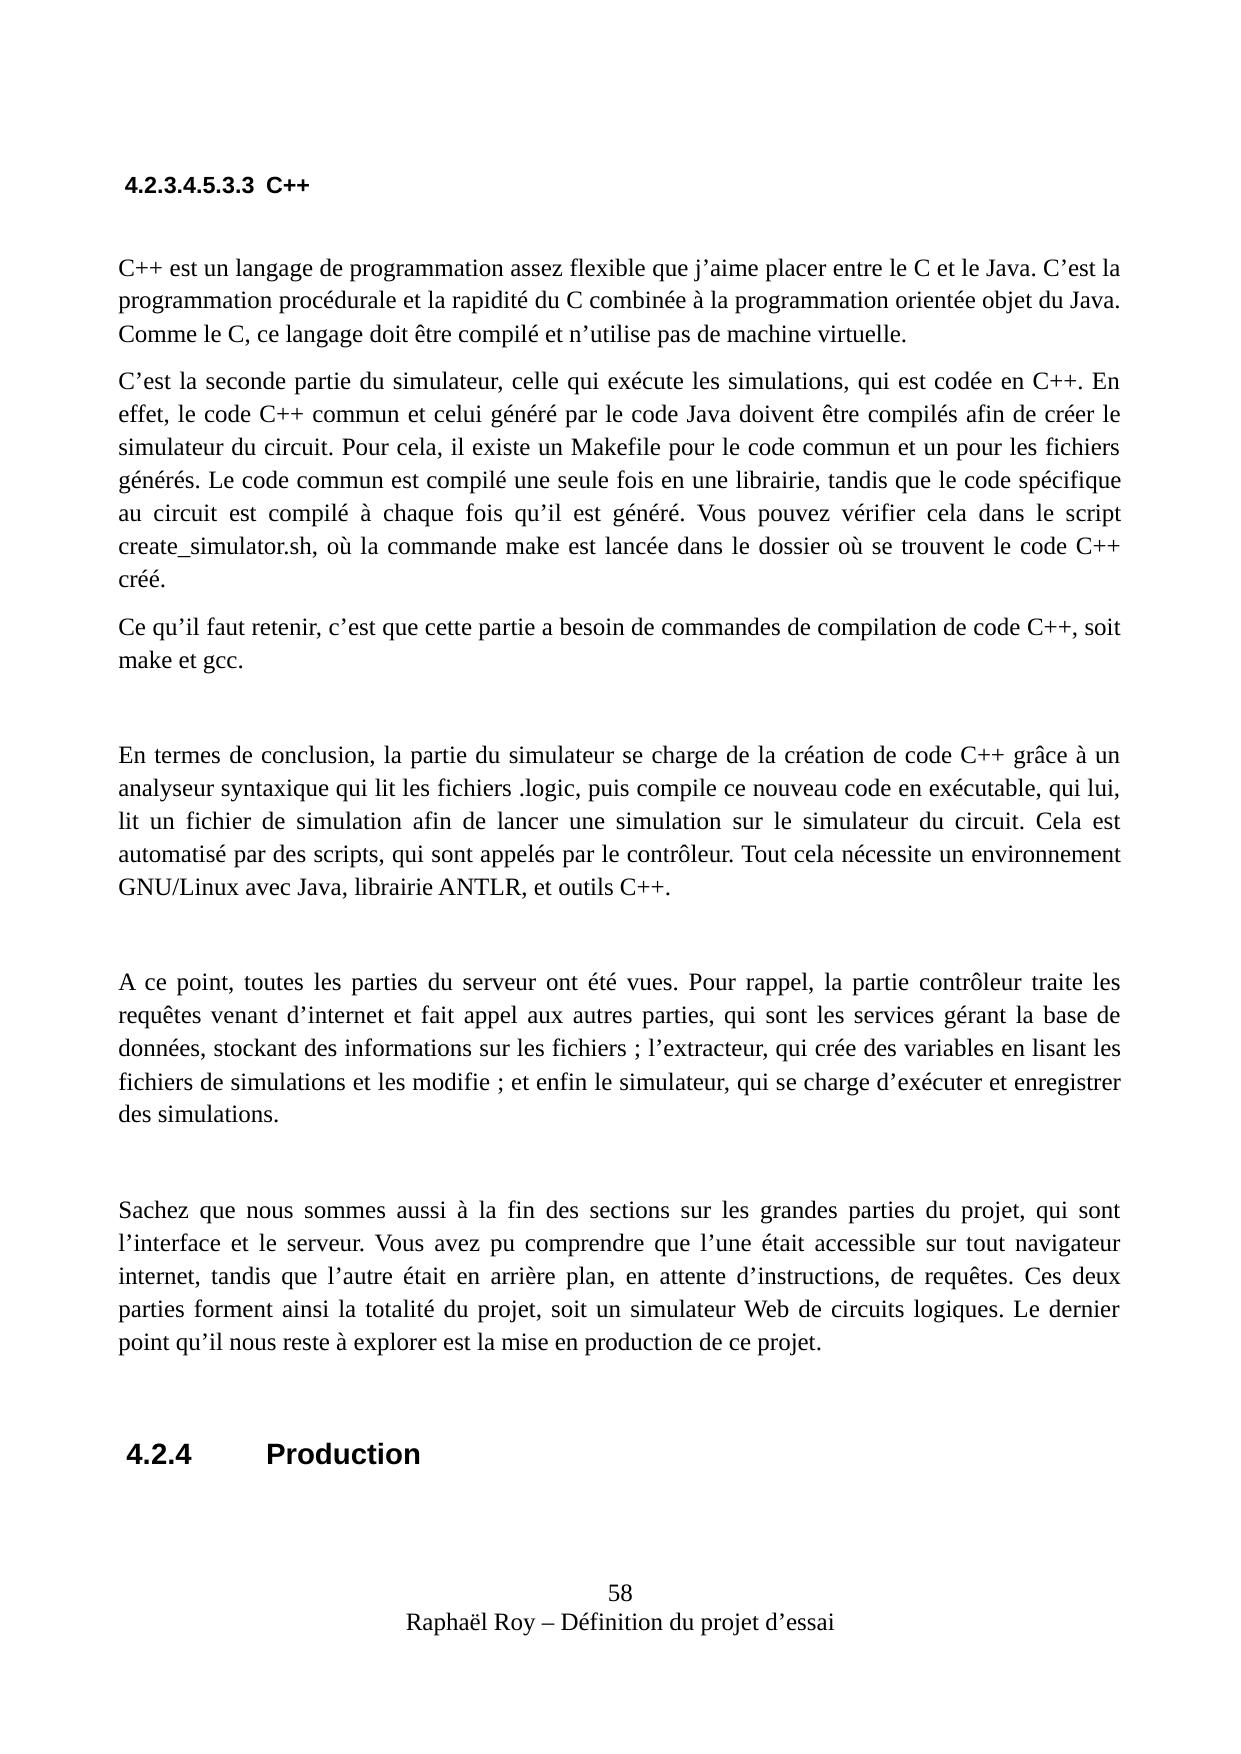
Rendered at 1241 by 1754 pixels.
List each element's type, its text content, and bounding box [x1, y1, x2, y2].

text Ce qu’il faut retenir, c’est que cette partie a besoin de commandes de compilation de code C++, soit make et gcc. [118, 612, 1122, 674]
text C++ est un langage de programmation assez flexible que j’aime placer entre le C et le Java. C’est la programmation procédurale et la rapidité du C combinée à la programmation orientée objet du Java. Comme le C, ce langage doit être compilé et n’utilise pas de machine virtuelle. [118, 253, 1122, 347]
text En termes de conclusion, la partie du simulateur se charge de la création de code C++ grâce à un analyseur syntaxique qui lit les fichiers .logic, puis compile ce nouveau code en exécutable, qui lui, lit un fichier de simulation afin de lancer une simulation sur le simulateur du circuit. Cela est automatisé par des scripts, qui sont appelés par le contrôleur. Tout cela nécessite un environnement GNU/Linux avec Java, librairie ANTLR, et outils C++. [118, 740, 1122, 901]
text A ce point, toutes les parties du serveur ont été vues. Pour rappel, la partie contrôleur traite les requêtes venant d’internet et fait appel aux autres parties, qui sont les services gérant la base de données, stockant des informations sur les fichiers ; l’extracteur, qui crée des variables en lisant les fichiers de simulations et les modifie ; et enfin le simulateur, qui se charge d’exécuter et enregistrer des simulations. [118, 967, 1122, 1128]
subtitle C++ [118, 172, 1122, 199]
text C’est la seconde partie du simulateur, celle qui exécute les simulations, qui est codée en C++. En effet, le code C++ commun et celui généré par le code Java doivent être compilés afin de créer le simulateur du circuit. Pour cela, il existe un Makefile pour le code commun et un pour les fichiers générés. Le code commun est compilé une seule fois en une librairie, tandis que le code spécifique au circuit est compilé à chaque fois qu’il est généré. Vous pouvez vérifier cela dans le script create_simulator.sh, où la commande make est lancée dans le dossier où se trouvent le code C++ créé. [118, 366, 1122, 593]
subtitle Production [118, 1437, 1122, 1470]
text Sachez que nous sommes aussi à la fin des sections sur les grandes parties du projet, qui sont l’interface et le serveur. Vous avez pu comprendre que l’une était accessible sur tout navigateur internet, tandis que l’autre était en arrière plan, en attente d’instructions, de requêtes. Ces deux parties forment ainsi la totalité du projet, soit un simulateur Web de circuits logiques. Le dernier point qu’il nous reste à explorer est la mise en production de ce projet. [118, 1195, 1122, 1356]
